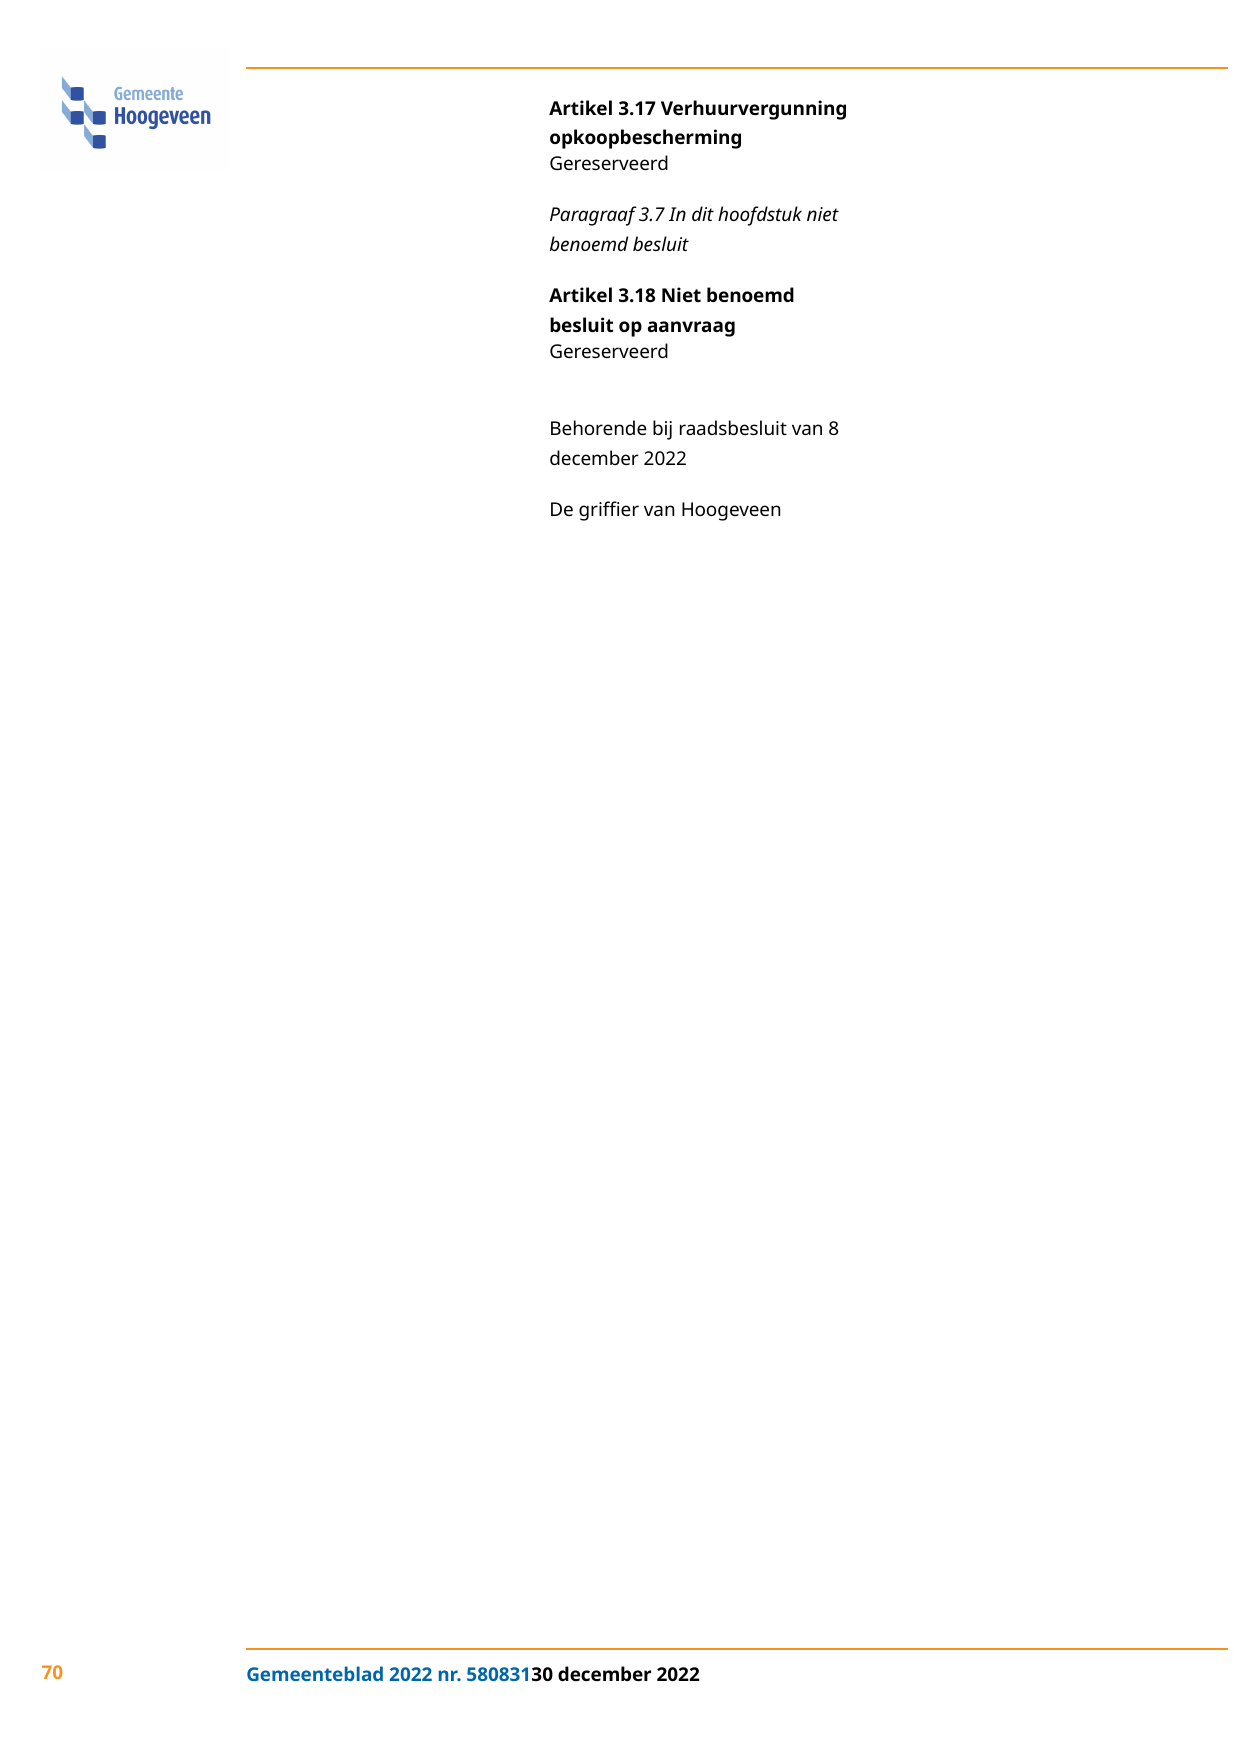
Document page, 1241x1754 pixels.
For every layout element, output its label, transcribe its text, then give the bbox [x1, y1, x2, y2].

table_cell [248, 496, 549, 522]
picture [41, 47, 231, 172]
table_cell [549, 257, 850, 283]
table_cell [850, 364, 1152, 389]
table_cell Artikel 3.18 Niet benoemd besluit op aanvraag [549, 283, 850, 338]
table_cell [248, 364, 549, 389]
table_cell [248, 150, 549, 176]
table_cell [850, 470, 1152, 496]
table_cell [549, 176, 850, 202]
table_cell [850, 389, 1152, 415]
table_cell [850, 257, 1152, 283]
table_cell [850, 283, 1152, 338]
table_cell [850, 176, 1152, 202]
table_cell [850, 150, 1152, 176]
table_cell Artikel 3.17 Verhuurvergunning opkoopbescherming [549, 95, 850, 150]
table_cell Gereserveerd [549, 150, 850, 176]
table_cell De griffier van Hoogeveen [549, 496, 850, 522]
table_cell [549, 389, 850, 415]
table_cell [248, 257, 549, 283]
table_cell Behorende bij raadsbesluit van 8 december 2022 [549, 415, 850, 470]
table_cell [248, 176, 549, 202]
table_cell [549, 364, 850, 389]
table_cell [850, 338, 1152, 364]
table_cell [248, 95, 549, 150]
table_cell [549, 470, 850, 496]
table_cell [248, 470, 549, 496]
table_cell [248, 338, 549, 364]
table_cell [248, 389, 549, 415]
table_cell [248, 283, 549, 338]
table_cell [850, 496, 1152, 522]
table_cell [248, 202, 549, 257]
table_cell [850, 415, 1152, 470]
table_cell [248, 415, 549, 470]
table_cell [850, 95, 1152, 150]
table_cell [850, 202, 1152, 257]
table_cell Gereserveerd [549, 338, 850, 364]
table_cell Paragraaf 3.7 In dit hoofdstuk niet benoemd besluit [549, 202, 850, 257]
